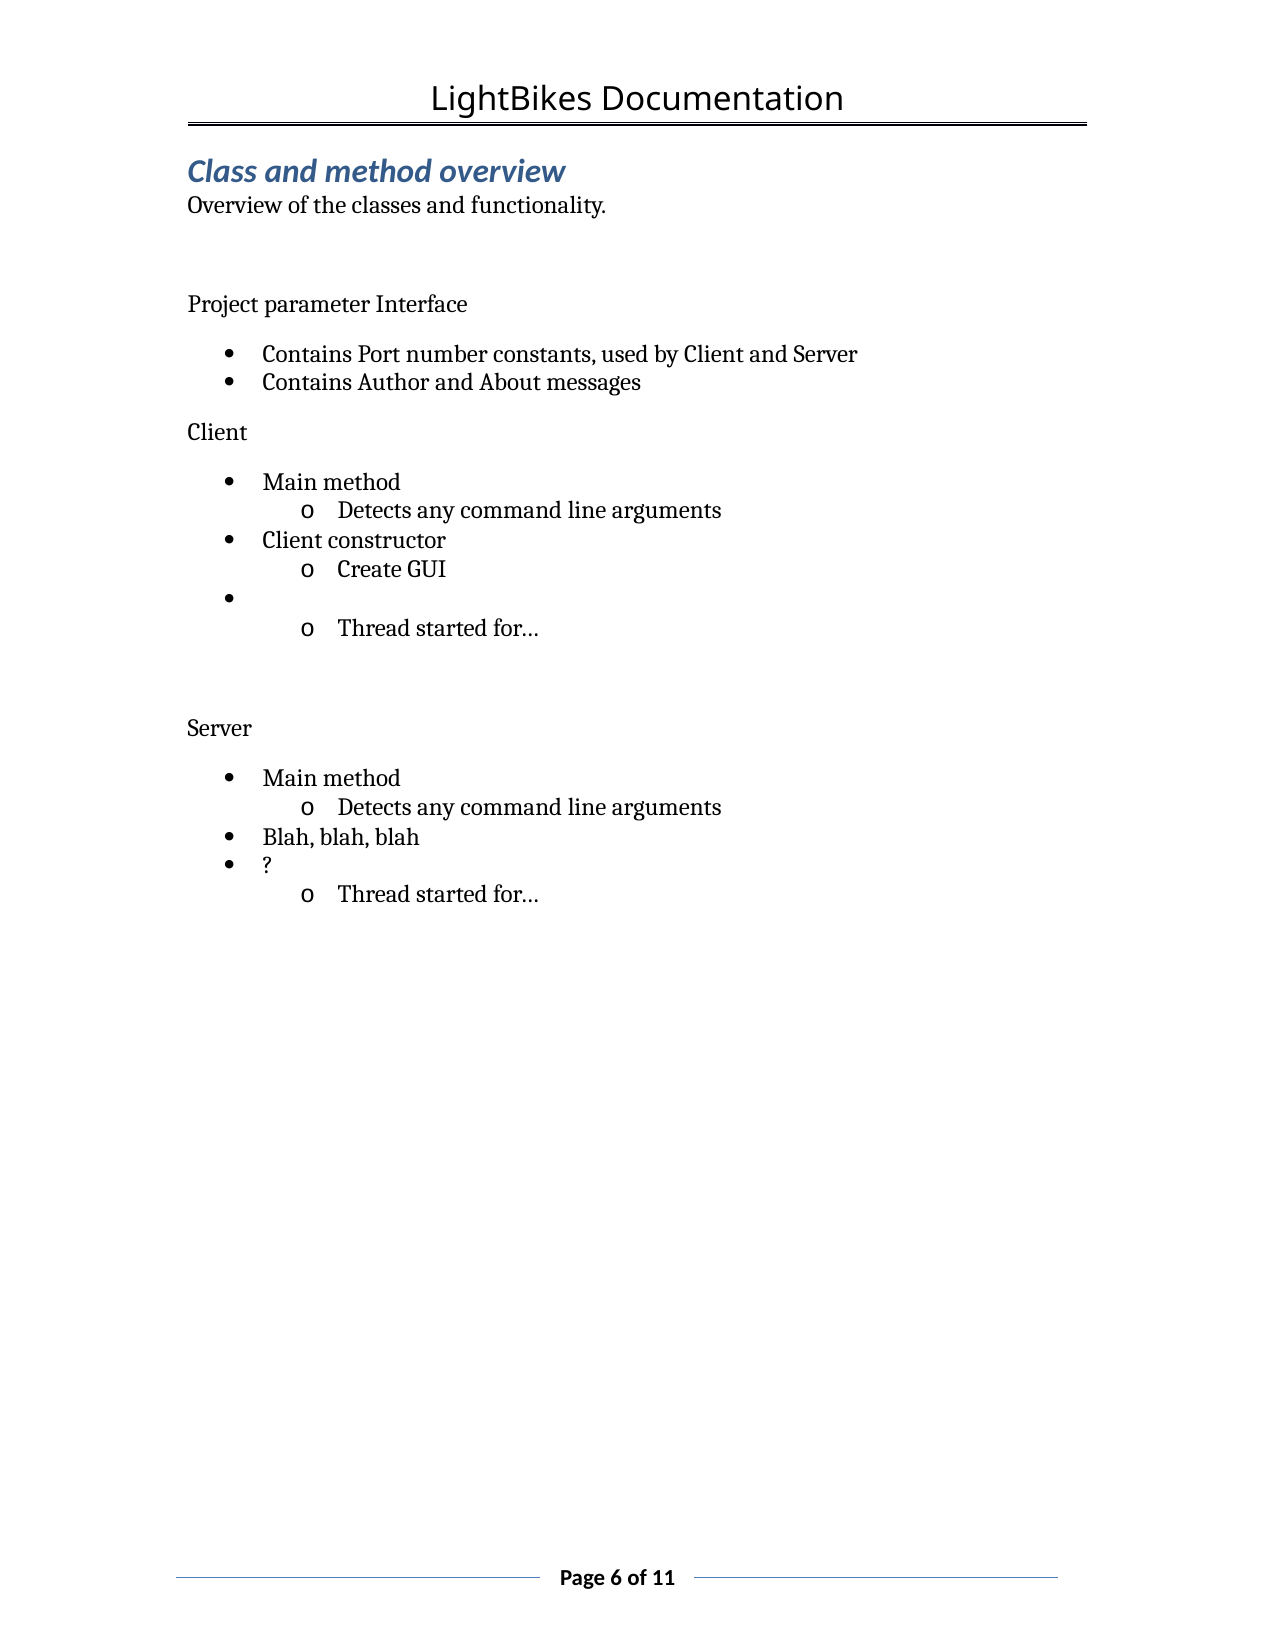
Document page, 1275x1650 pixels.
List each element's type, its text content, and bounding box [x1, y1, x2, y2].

list Client constructor [225, 526, 1087, 555]
subtitle Class and method overview [187, 150, 1087, 191]
list Contains Port number constants, used by Client and Server [225, 339, 1087, 368]
list Detects any command line arguments [300, 792, 1087, 822]
list Thread started for… [300, 614, 1087, 644]
text Client [187, 418, 1087, 447]
text Overview of the classes and functionality. [187, 191, 1087, 219]
list Blah, blah, blah [225, 822, 1087, 851]
list Detects any command line arguments [300, 496, 1087, 526]
list Create GUI [300, 555, 1087, 585]
list Contains Author and About messages [225, 368, 1087, 397]
list ? [225, 851, 1087, 880]
list Main method [225, 764, 1087, 792]
text Server [187, 714, 1087, 743]
list Main method [225, 467, 1087, 496]
list Thread started for… [300, 880, 1087, 910]
text Project parameter Interface [187, 290, 1087, 319]
